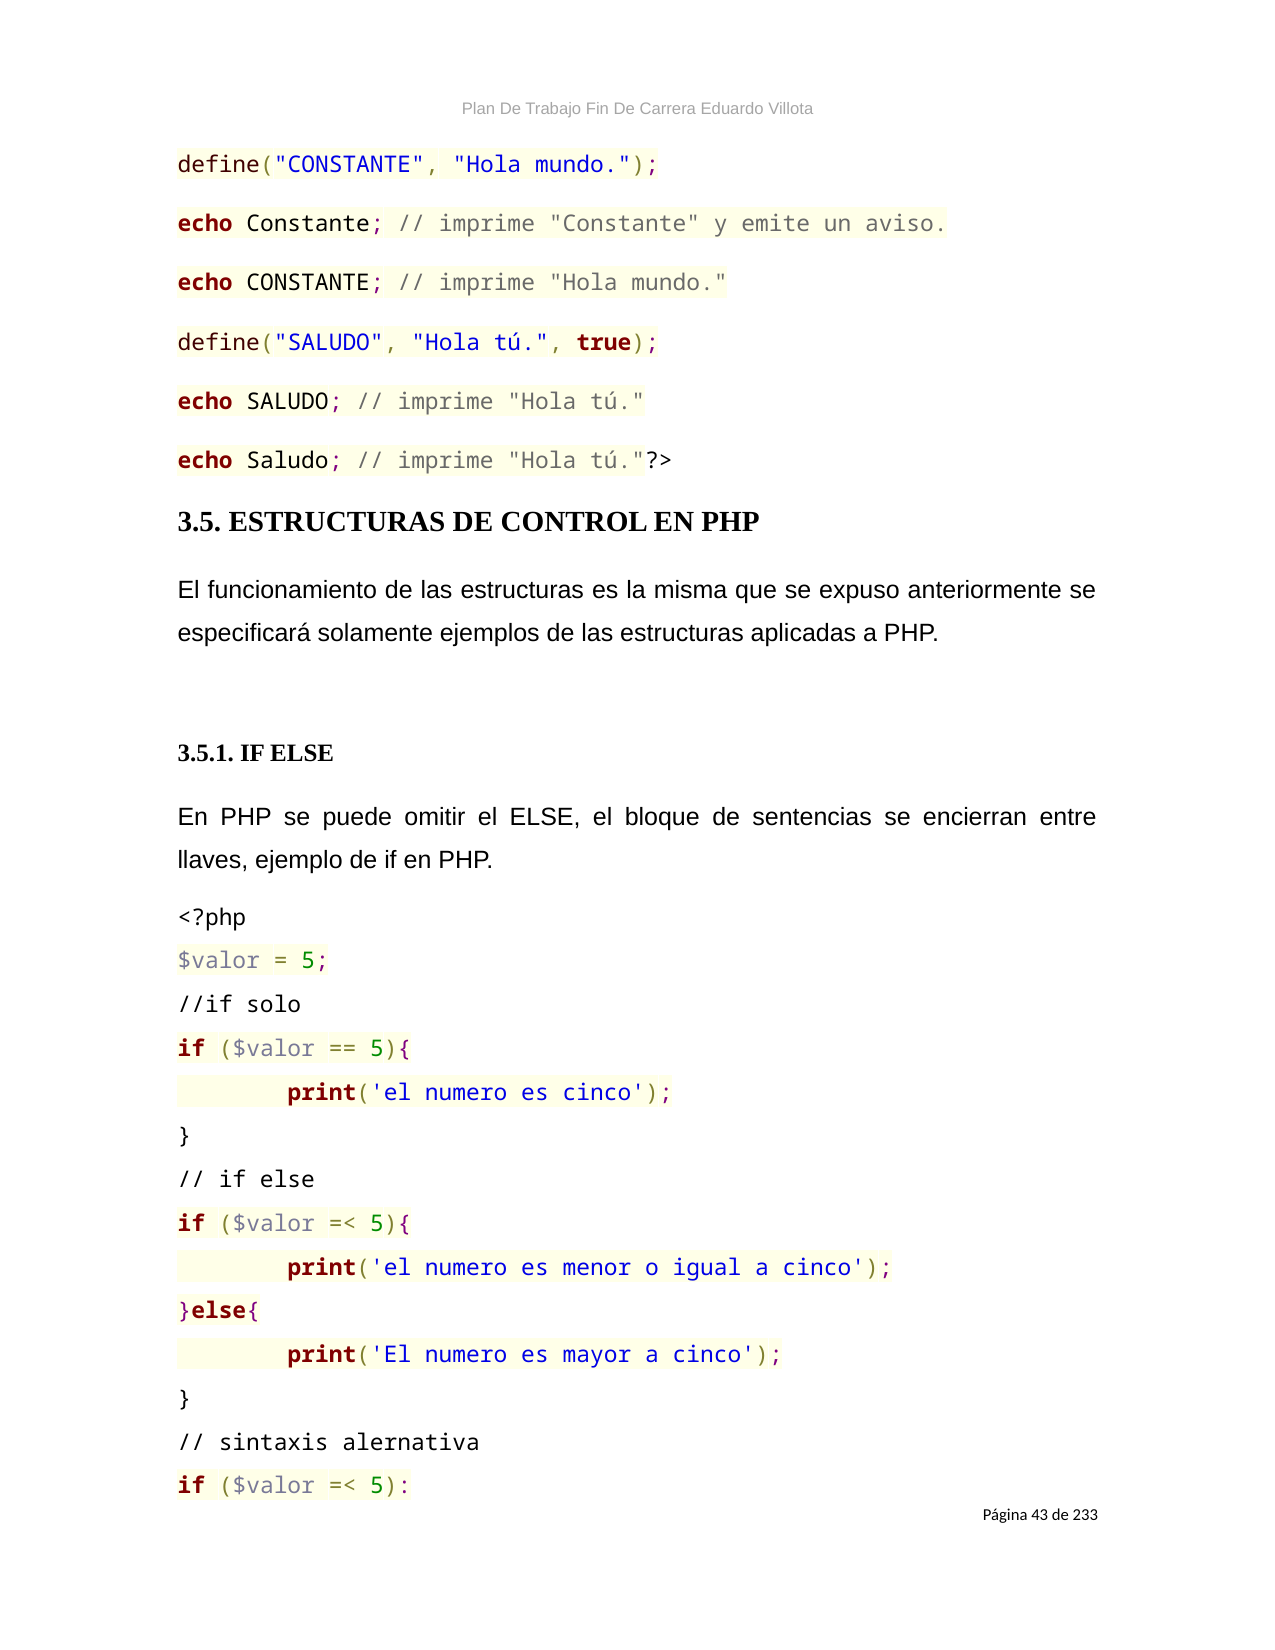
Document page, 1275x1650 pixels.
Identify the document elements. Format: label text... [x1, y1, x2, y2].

text }else{ [177, 1294, 1098, 1325]
text if ($valor =< 5): [177, 1469, 1098, 1500]
text print('el numero es cinco'); [177, 1075, 1098, 1107]
text 3.5.1. IF ELSE [177, 738, 1098, 766]
text $valor = 5; [177, 944, 1098, 975]
text El funcionamiento de las estructuras es la misma que se expuso anteriormente se especificará solamente ejemplos de las estructuras aplicadas a PHP. [177, 575, 1098, 647]
text print('el numero es menor o igual a cinco'); [177, 1250, 1098, 1282]
text print('El numero es mayor a cinco'); [177, 1338, 1098, 1369]
text echo SALUDO; // imprime "Hola tú." [177, 385, 1098, 416]
text // if else [177, 1163, 1098, 1194]
text echo Constante; // imprime "Constante" y emite un aviso. [177, 207, 1098, 238]
text if ($valor =< 5){ [177, 1207, 1098, 1238]
text 3.5. ESTRUCTURAS DE CONTROL EN PHP [177, 504, 1098, 537]
text define("SALUDO", "Hola tú.", true); [177, 326, 1098, 357]
text } [177, 1382, 1098, 1413]
text // sintaxis alernativa [177, 1425, 1098, 1457]
text <?php [177, 900, 1098, 932]
text echo Saludo; // imprime "Hola tú."?> [177, 444, 1098, 476]
text echo CONSTANTE; // imprime "Hola mundo." [177, 266, 1098, 298]
text } [177, 1119, 1098, 1150]
text //if solo [177, 988, 1098, 1019]
text define("CONSTANTE", "Hola mundo."); [177, 148, 1098, 179]
text if ($valor == 5){ [177, 1032, 1098, 1063]
text En PHP se puede omitir el ELSE, el bloque de sentencias se encierran entre llaves, ejemplo de if en PHP. [177, 802, 1098, 873]
